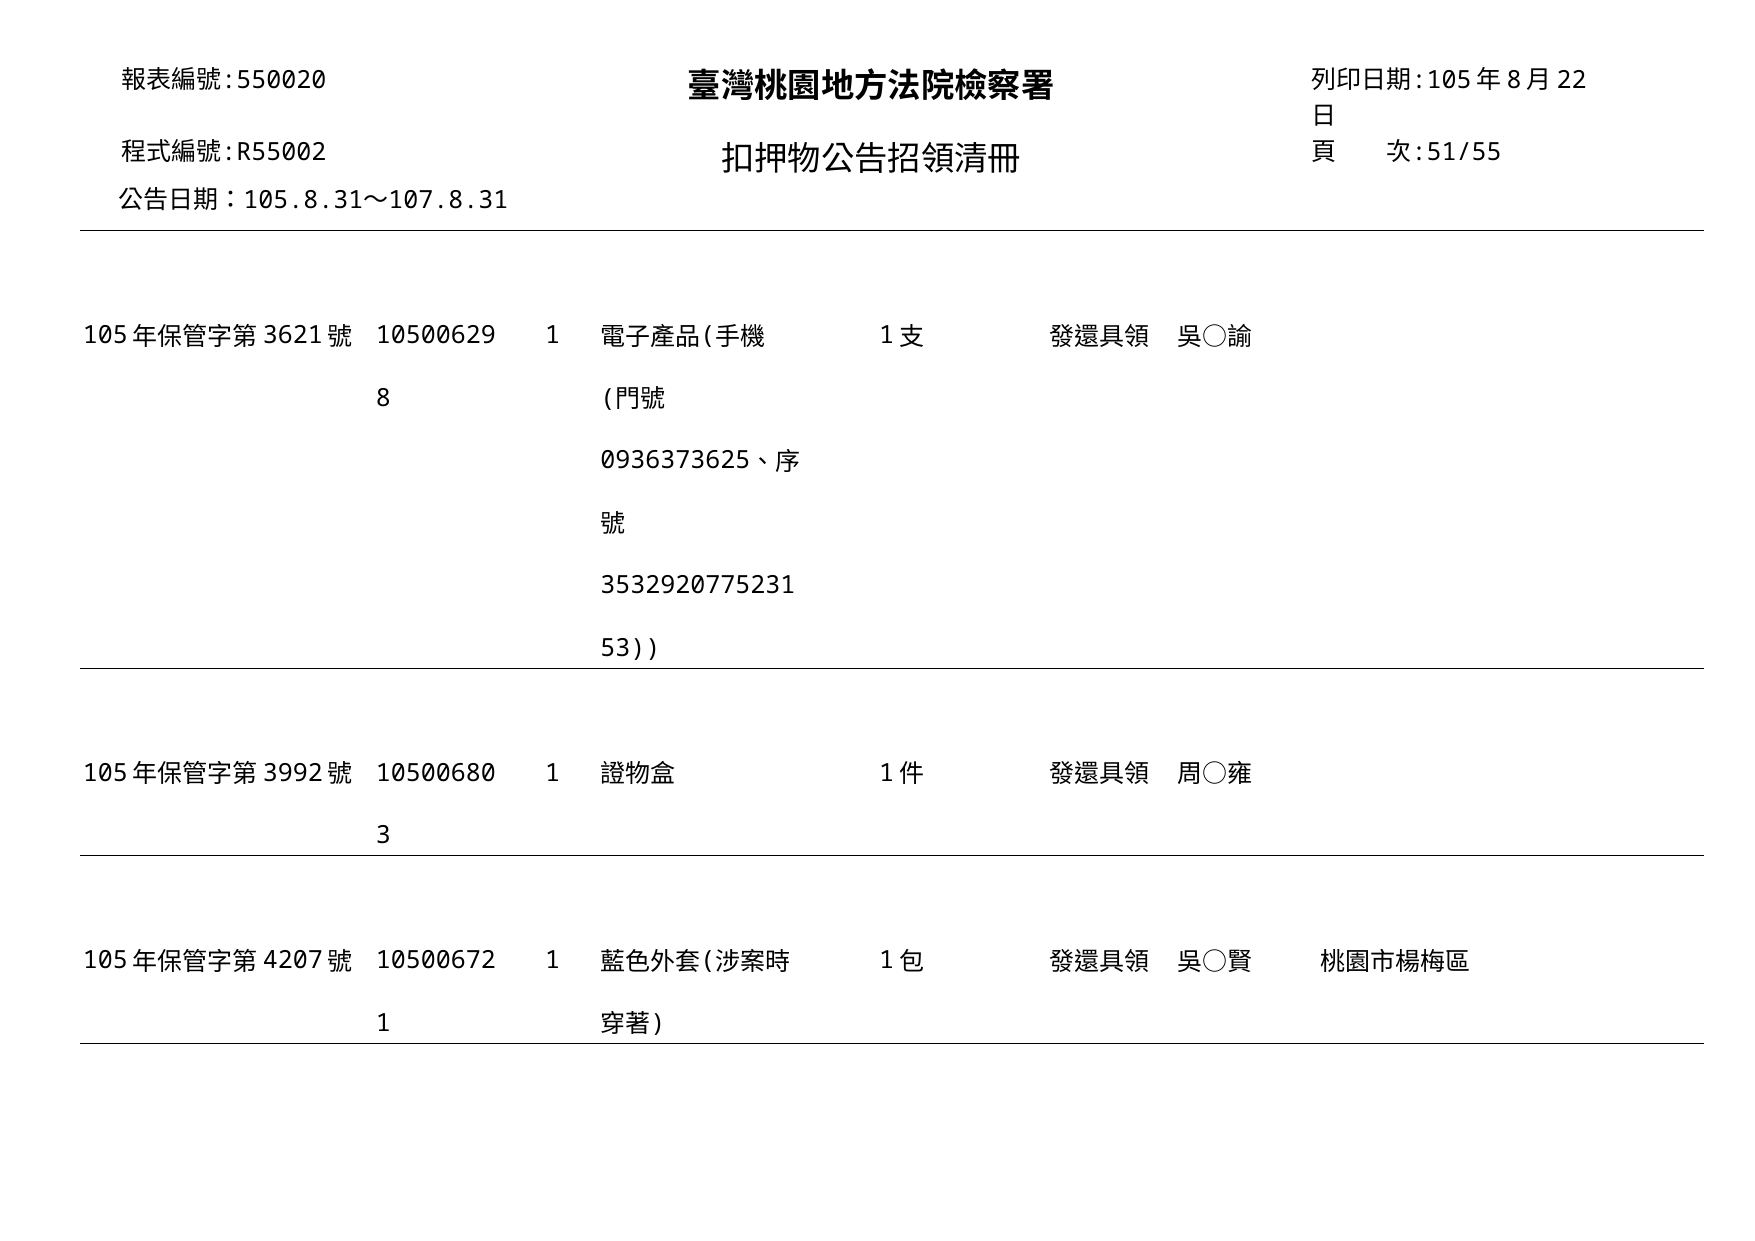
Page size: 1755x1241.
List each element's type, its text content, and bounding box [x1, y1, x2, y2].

table_cell 105年保管字第3621號 [80, 231, 373, 667]
table_cell 105年保管字第4207號 [80, 856, 373, 1042]
table_cell [1575, 669, 1704, 855]
table_cell 藍色外套(涉案時穿著) [597, 856, 807, 1042]
table_cell 吳○賢 [1175, 856, 1317, 1042]
table_cell 桃園市楊梅區 [1317, 856, 1575, 1042]
table_cell 1件 [808, 669, 927, 855]
table_cell 1 [507, 669, 597, 855]
table_cell [1575, 856, 1704, 1042]
table_cell 1支 [808, 231, 927, 667]
table_cell [927, 669, 1046, 855]
table_cell 周○雍 [1175, 669, 1317, 855]
table_cell 證物盒 [597, 669, 807, 855]
table_cell [1317, 669, 1575, 855]
table_cell 1 [507, 231, 597, 667]
table_cell 105006803 [373, 669, 507, 855]
table_cell [927, 856, 1046, 1042]
table_cell 1包 [808, 856, 927, 1042]
table_cell 發還具領 [1046, 669, 1175, 855]
table_cell 105006721 [373, 856, 507, 1042]
table_cell 1 [507, 856, 597, 1042]
table_cell [1575, 231, 1704, 667]
table_cell 發還具領 [1046, 856, 1175, 1042]
table_cell 105年保管字第3992號 [80, 669, 373, 855]
table_cell 電子產品(手機(門號0936373625、序號353292077523153)) [597, 231, 807, 667]
table_cell 發還具領 [1046, 231, 1175, 667]
table_cell [1317, 231, 1575, 667]
table_cell 105006298 [373, 231, 507, 667]
table_cell 吳○諭 [1175, 231, 1317, 667]
table_cell [927, 231, 1046, 667]
